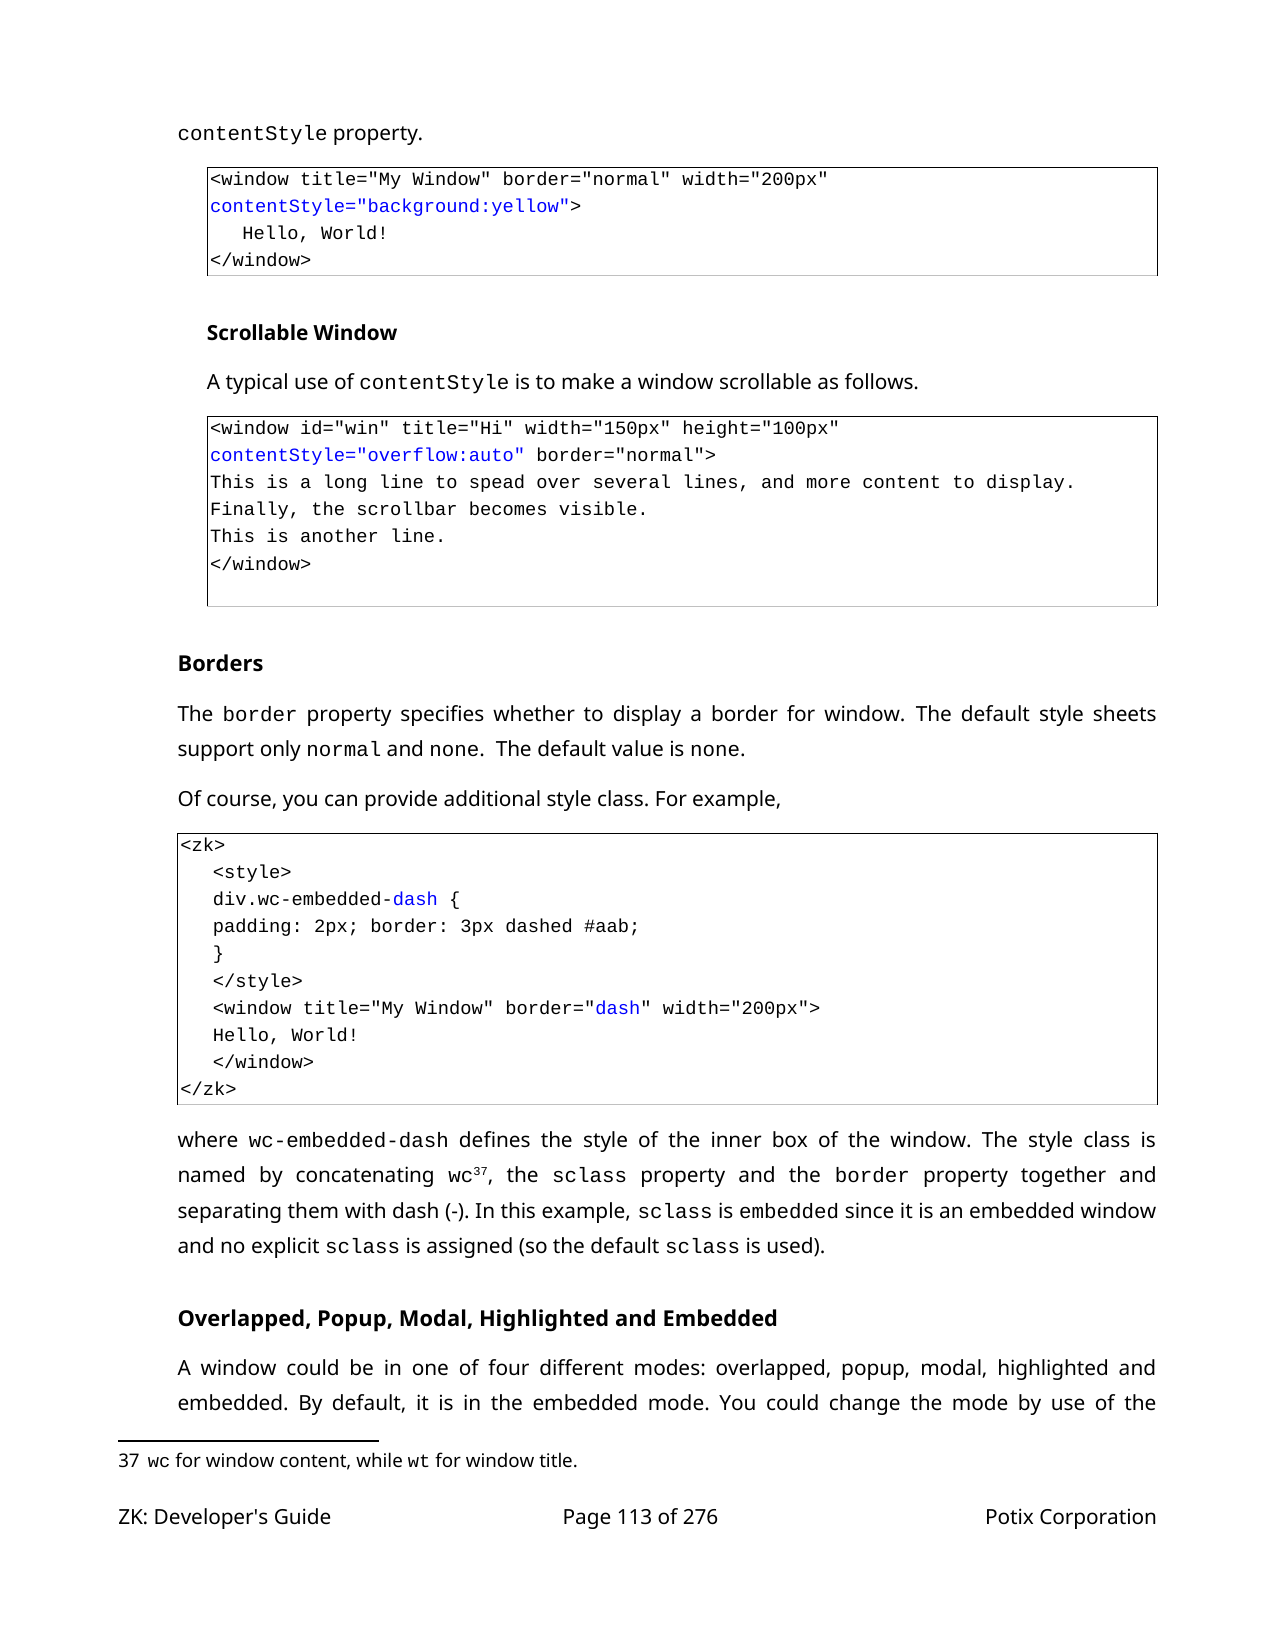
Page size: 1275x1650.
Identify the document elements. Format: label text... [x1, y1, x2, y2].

text The border property specifies whether to display a border for window. The default style sheets support only normal and none. The default value is none. [177, 699, 1157, 763]
text </style> [178, 968, 1157, 993]
text </window> [208, 551, 1157, 576]
text wc for window content, while wt for window title. [118, 1447, 1157, 1473]
text <window title="My Window" border="dash" width="200px"> [178, 996, 1157, 1020]
text A typical use of contentStyle is to make a window scrollable as follows. [207, 367, 1157, 395]
text padding: 2px; border: 3px dashed #aab; [178, 914, 1157, 938]
text </window> [208, 248, 1157, 275]
text </window> [178, 1050, 1157, 1074]
text <zk> [178, 834, 1157, 857]
text contentStyle property. [177, 118, 1157, 147]
text } [178, 941, 1157, 966]
text <window title="My Window" border="normal" width="200px" contentStyle="background:yellow"> [208, 168, 1157, 218]
subtitle Overlapped, Popup, Modal, Highlighted and Embedded [177, 1303, 1157, 1333]
text Finally, the scrollbar becomes visible. [208, 497, 1157, 521]
text This is a long line to spead over several lines, and more content to display. [208, 470, 1157, 494]
text A window could be in one of four different modes: overlapped, popup, modal, highlighted and embedded. By default, it is in the embedded mode. You could change the mode by use of the [177, 1353, 1157, 1417]
subtitle Borders [177, 648, 1157, 678]
text div.wc-embedded-dash { [178, 887, 1157, 911]
text Hello, World! [178, 1023, 1157, 1047]
text <window id="win" title="Hi" width="150px" height="100px" contentStyle="overflow:auto" border="normal"> [208, 417, 1157, 467]
text Of course, you can provide additional style class. For example, [177, 784, 1157, 812]
subtitle Scrollable Window [207, 318, 1157, 346]
text <style> [178, 860, 1157, 884]
text </zk> [178, 1077, 1157, 1104]
text This is another line. [208, 524, 1157, 548]
text where wc-embedded-dash defines the style of the inner box of the window. The style class is named by concatenating wc, the sclass property and the border property together and separating them with dash (-). In this example, sclass is embedded since it is an embedded window and no explicit sclass is assigned (so the default sclass is used). [177, 1125, 1157, 1260]
text Hello, World! [208, 221, 1157, 245]
